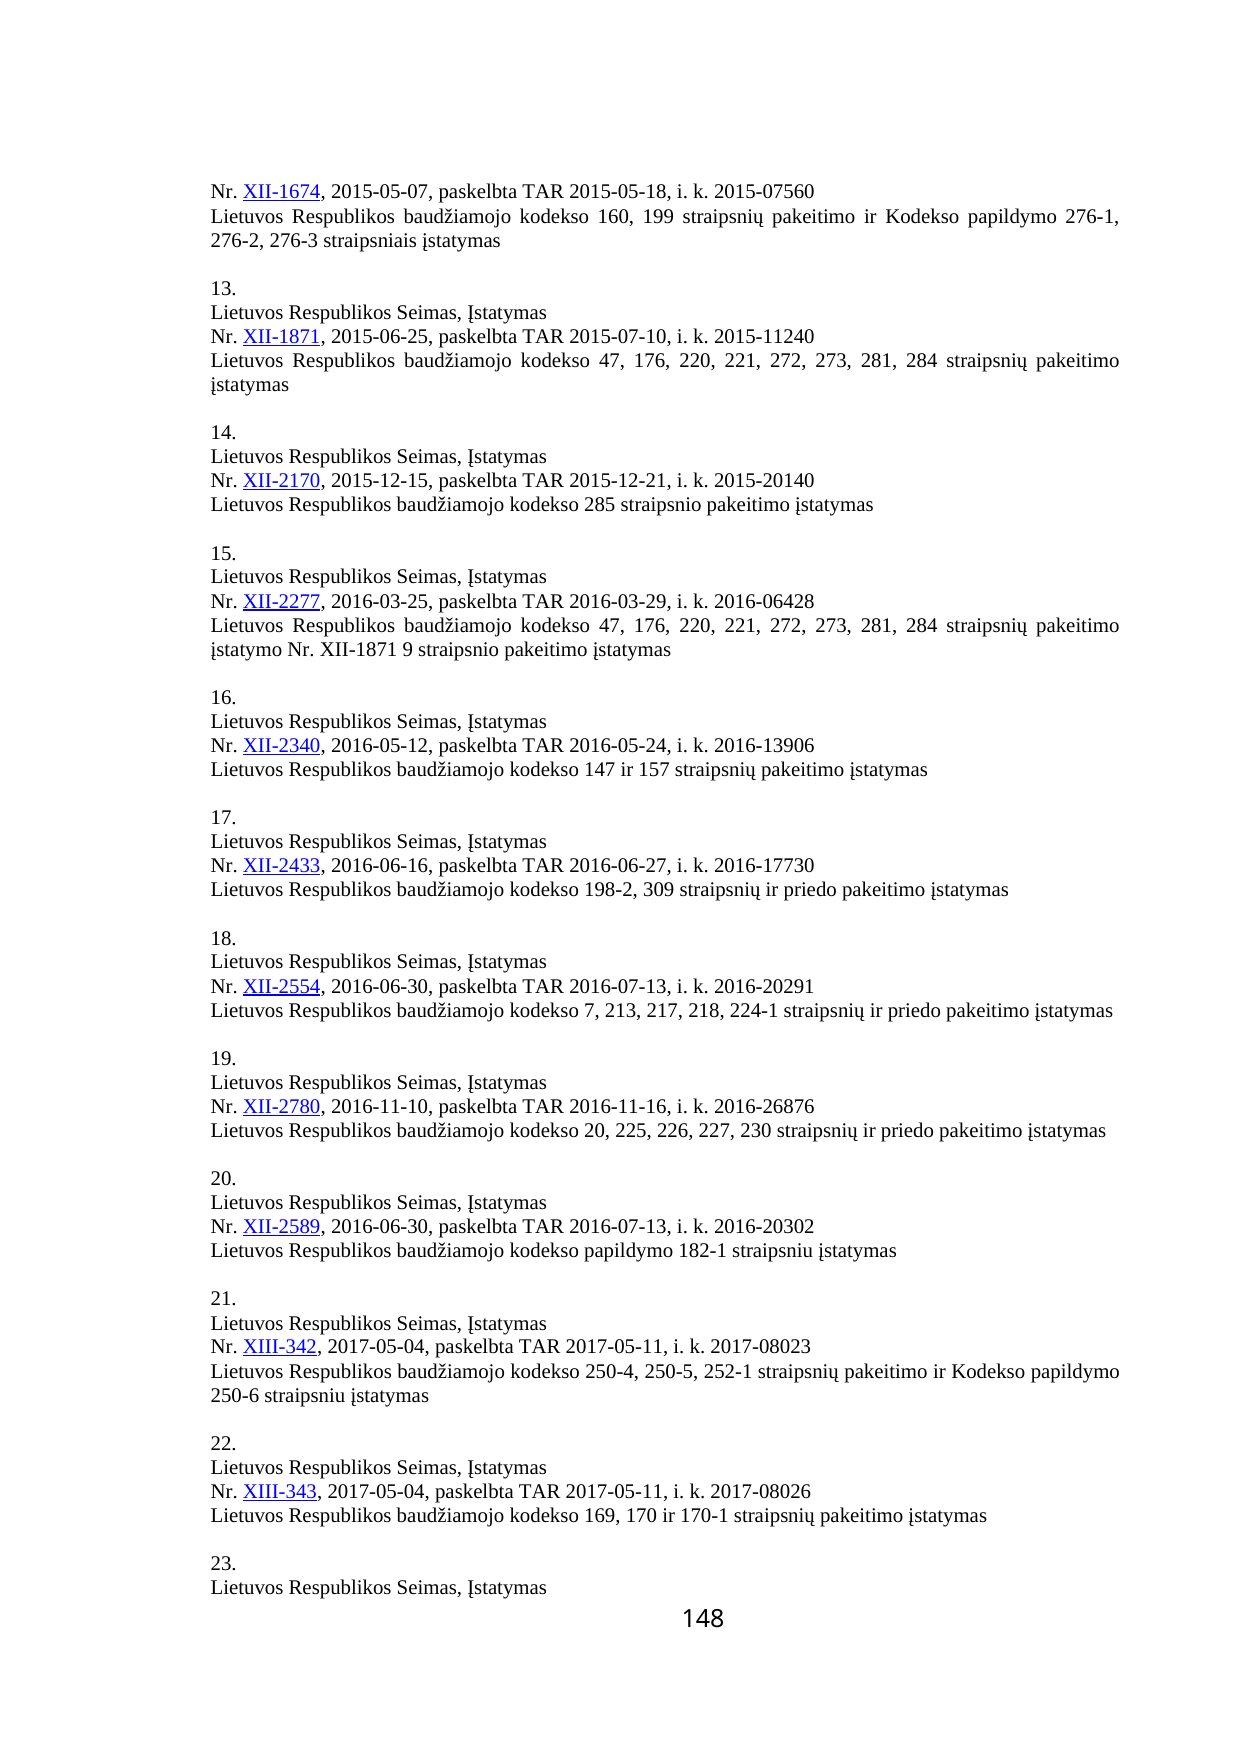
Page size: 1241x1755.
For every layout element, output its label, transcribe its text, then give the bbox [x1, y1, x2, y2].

text Lietuvos Respublikos Seimas, Įstatymas [210, 1310, 1120, 1334]
text Lietuvos Respublikos Seimas, Įstatymas [210, 564, 1120, 588]
text Lietuvos Respublikos baudžiamojo kodekso 160, 199 straipsnių pakeitimo ir Kodekso papildymo 276-1, 276-2, 276-3 straipsniais įstatymas [210, 203, 1120, 252]
text 14. [210, 420, 1120, 444]
text 13. [210, 276, 1120, 300]
text 16. [210, 685, 1120, 709]
text Lietuvos Respublikos baudžiamojo kodekso 285 straipsnio pakeitimo įstatymas [210, 492, 1120, 516]
text Lietuvos Respublikos baudžiamojo kodekso 250-4, 250-5, 252-1 straipsnių pakeitimo ir Kodekso papildymo 250-6 straipsniu įstatymas [210, 1358, 1120, 1407]
text Lietuvos Respublikos baudžiamojo kodekso 169, 170 ir 170-1 straipsnių pakeitimo įstatymas [210, 1503, 1120, 1527]
text Lietuvos Respublikos baudžiamojo kodekso 7, 213, 217, 218, 224-1 straipsnių ir priedo pakeitimo įstatymas [210, 998, 1120, 1022]
text 15. [210, 540, 1120, 564]
text Lietuvos Respublikos Seimas, Įstatymas [210, 949, 1120, 973]
text Nr. XIII-343, 2017-05-04, paskelbta TAR 2017-05-11, i. k. 2017-08026 [210, 1479, 1120, 1503]
text Lietuvos Respublikos Seimas, Įstatymas [210, 444, 1120, 468]
text Nr. XII-2589, 2016-06-30, paskelbta TAR 2016-07-13, i. k. 2016-20302 [210, 1214, 1120, 1238]
text 18. [210, 925, 1120, 949]
text Lietuvos Respublikos Seimas, Įstatymas [210, 1070, 1120, 1094]
text Lietuvos Respublikos Seimas, Įstatymas [210, 1190, 1120, 1214]
text Nr. XIII-342, 2017-05-04, paskelbta TAR 2017-05-11, i. k. 2017-08023 [210, 1334, 1120, 1358]
text Nr. XII-2433, 2016-06-16, paskelbta TAR 2016-06-27, i. k. 2016-17730 [210, 853, 1120, 877]
text Lietuvos Respublikos Seimas, Įstatymas [210, 709, 1120, 733]
text Nr. XII-1674, 2015-05-07, paskelbta TAR 2015-05-18, i. k. 2015-07560 [210, 179, 1120, 203]
text 17. [210, 805, 1120, 829]
text 21. [210, 1286, 1120, 1310]
text Lietuvos Respublikos baudžiamojo kodekso 47, 176, 220, 221, 272, 273, 281, 284 straipsnių pakeitimo įstatymas [210, 348, 1120, 396]
text Lietuvos Respublikos baudžiamojo kodekso 147 ir 157 straipsnių pakeitimo įstatymas [210, 757, 1120, 781]
text Lietuvos Respublikos baudžiamojo kodekso 198-2, 309 straipsnių ir priedo pakeitimo įstatymas [210, 877, 1120, 901]
text Nr. XII-2780, 2016-11-10, paskelbta TAR 2016-11-16, i. k. 2016-26876 [210, 1094, 1120, 1118]
text Lietuvos Respublikos baudžiamojo kodekso papildymo 182-1 straipsniu įstatymas [210, 1238, 1120, 1262]
text Lietuvos Respublikos Seimas, Įstatymas [210, 829, 1120, 853]
text Nr. XII-2554, 2016-06-30, paskelbta TAR 2016-07-13, i. k. 2016-20291 [210, 973, 1120, 998]
text Nr. XII-2170, 2015-12-15, paskelbta TAR 2015-12-21, i. k. 2015-20140 [210, 468, 1120, 492]
text 20. [210, 1166, 1120, 1190]
text 22. [210, 1431, 1120, 1455]
text 23. [210, 1551, 1120, 1575]
text Nr. XII-2277, 2016-03-25, paskelbta TAR 2016-03-29, i. k. 2016-06428 [210, 588, 1120, 613]
text 19. [210, 1046, 1120, 1070]
text Nr. XII-2340, 2016-05-12, paskelbta TAR 2016-05-24, i. k. 2016-13906 [210, 733, 1120, 757]
text Lietuvos Respublikos Seimas, Įstatymas [210, 1575, 1120, 1599]
text Nr. XII-1871, 2015-06-25, paskelbta TAR 2015-07-10, i. k. 2015-11240 [210, 324, 1120, 348]
text Lietuvos Respublikos Seimas, Įstatymas [210, 300, 1120, 324]
text Lietuvos Respublikos baudžiamojo kodekso 20, 225, 226, 227, 230 straipsnių ir priedo pakeitimo įstatymas [210, 1118, 1120, 1142]
text Lietuvos Respublikos baudžiamojo kodekso 47, 176, 220, 221, 272, 273, 281, 284 straipsnių pakeitimo įstatymo Nr. XII-1871 9 straipsnio pakeitimo įstatymas [210, 613, 1120, 661]
text Lietuvos Respublikos Seimas, Įstatymas [210, 1455, 1120, 1479]
